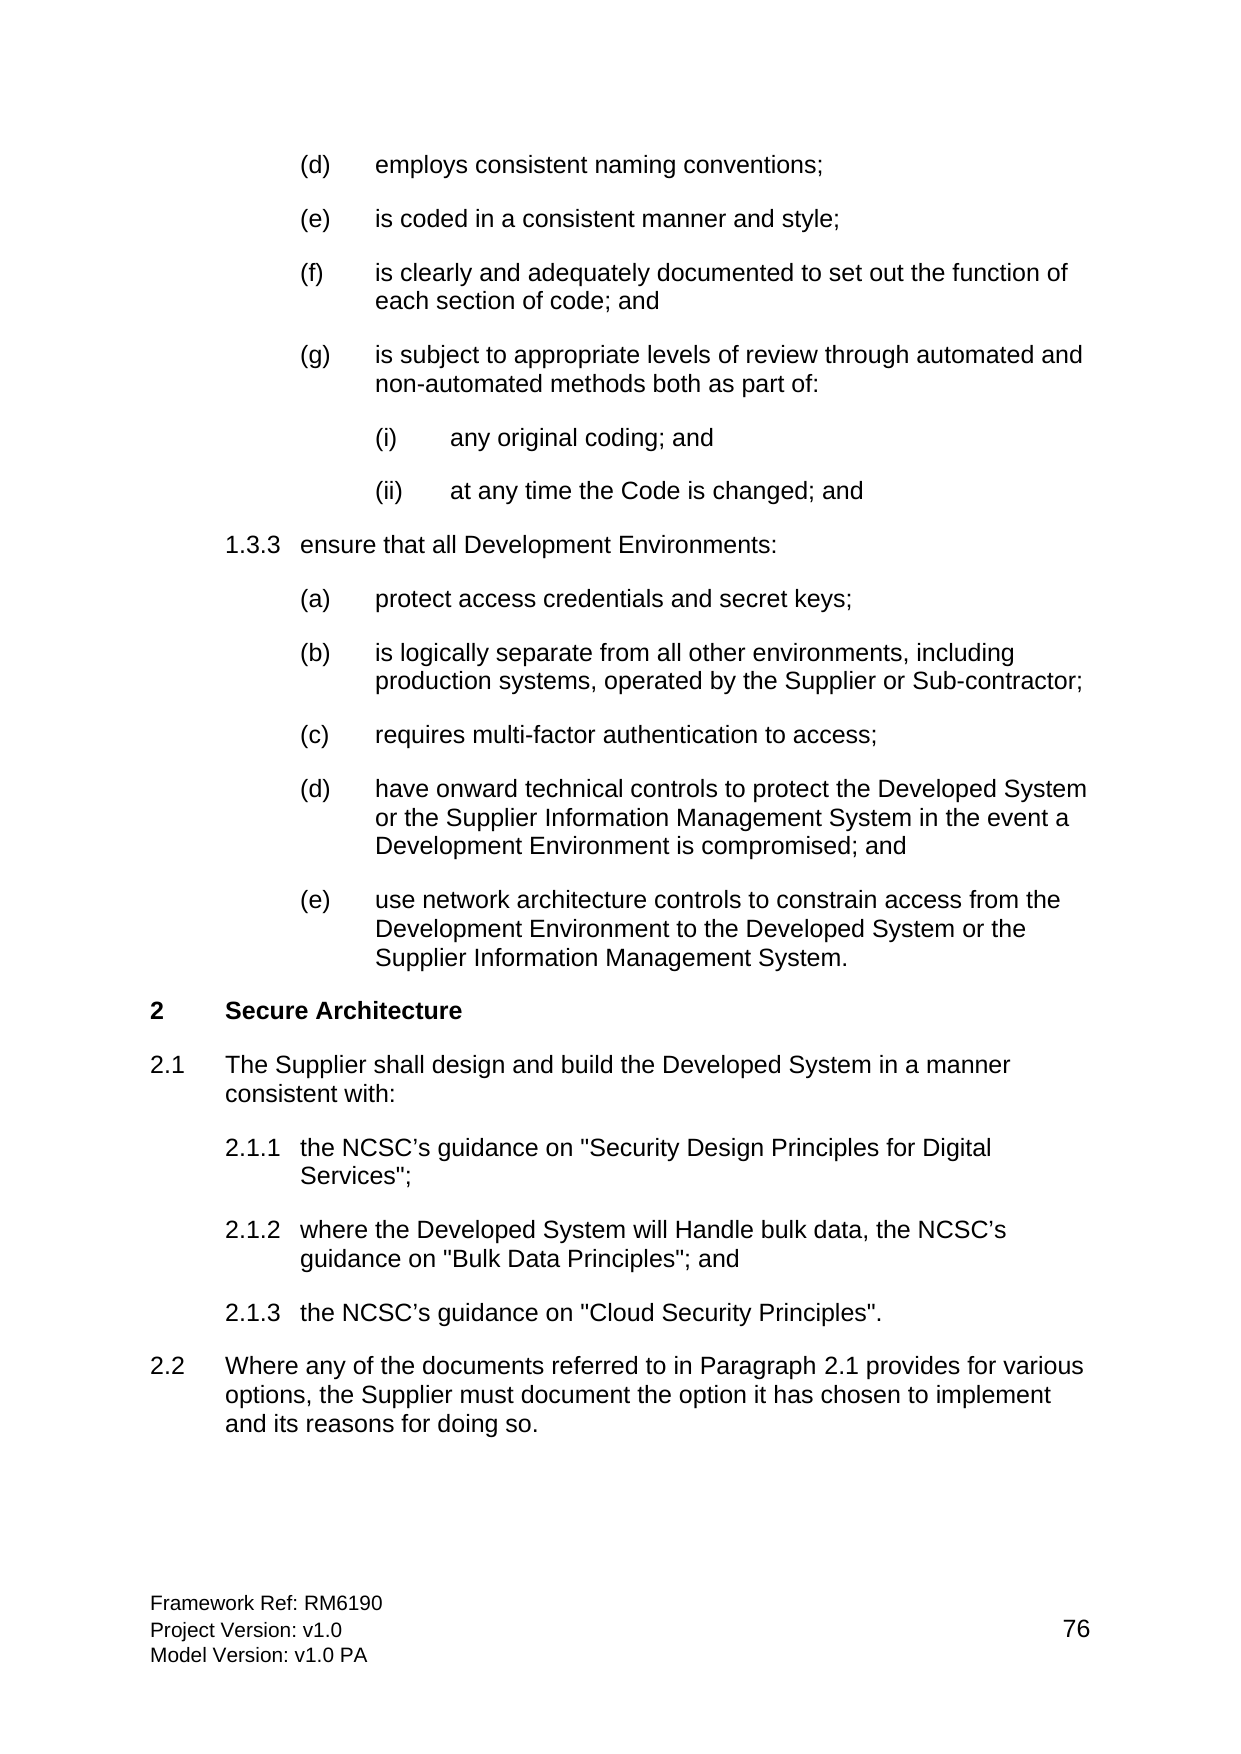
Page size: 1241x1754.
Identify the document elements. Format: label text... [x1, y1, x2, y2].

list Where any of the documents referred to in Paragraph 2.1 provides for various options, the Supplier must document the option it has chosen to implement and its reasons for doing so. [150, 1351, 1090, 1437]
list at any time the Code is changed; and [375, 476, 1090, 505]
list have onward technical controls to protect the Developed System or the Supplier Information Management System in the event a Development Environment is compromised; and [300, 774, 1090, 860]
list ensure that all Development Environments: [225, 530, 1090, 559]
list any original coding; and [375, 422, 1090, 451]
list is logically separate from all other environments, including production systems, operated by the Supplier or Sub-contractor; [300, 637, 1090, 695]
list Secure Architecture [150, 996, 1090, 1025]
list The Supplier shall design and build the Developed System in a manner consistent with: [150, 1050, 1090, 1107]
list protect access credentials and secret keys; [300, 584, 1090, 612]
list employs consistent naming conventions; [300, 150, 1090, 179]
list where the Developed System will Handle bulk data, the NCSC’s guidance on "Bulk Data Principles"; and [225, 1215, 1090, 1272]
list requires multi-factor authentication to access; [300, 720, 1090, 749]
list the NCSC’s guidance on "Cloud Security Principles". [225, 1297, 1090, 1326]
list use network architecture controls to constrain access from the Development Environment to the Developed System or the Supplier Information Management System. [300, 885, 1090, 971]
list is clearly and adequately documented to set out the function of each section of code; and [300, 257, 1090, 315]
list is subject to appropriate levels of review through automated and non-automated methods both as part of: [300, 340, 1090, 397]
list the NCSC’s guidance on "Security Design Principles for Digital Services"; [225, 1132, 1090, 1190]
list is coded in a consistent manner and style; [300, 204, 1090, 232]
